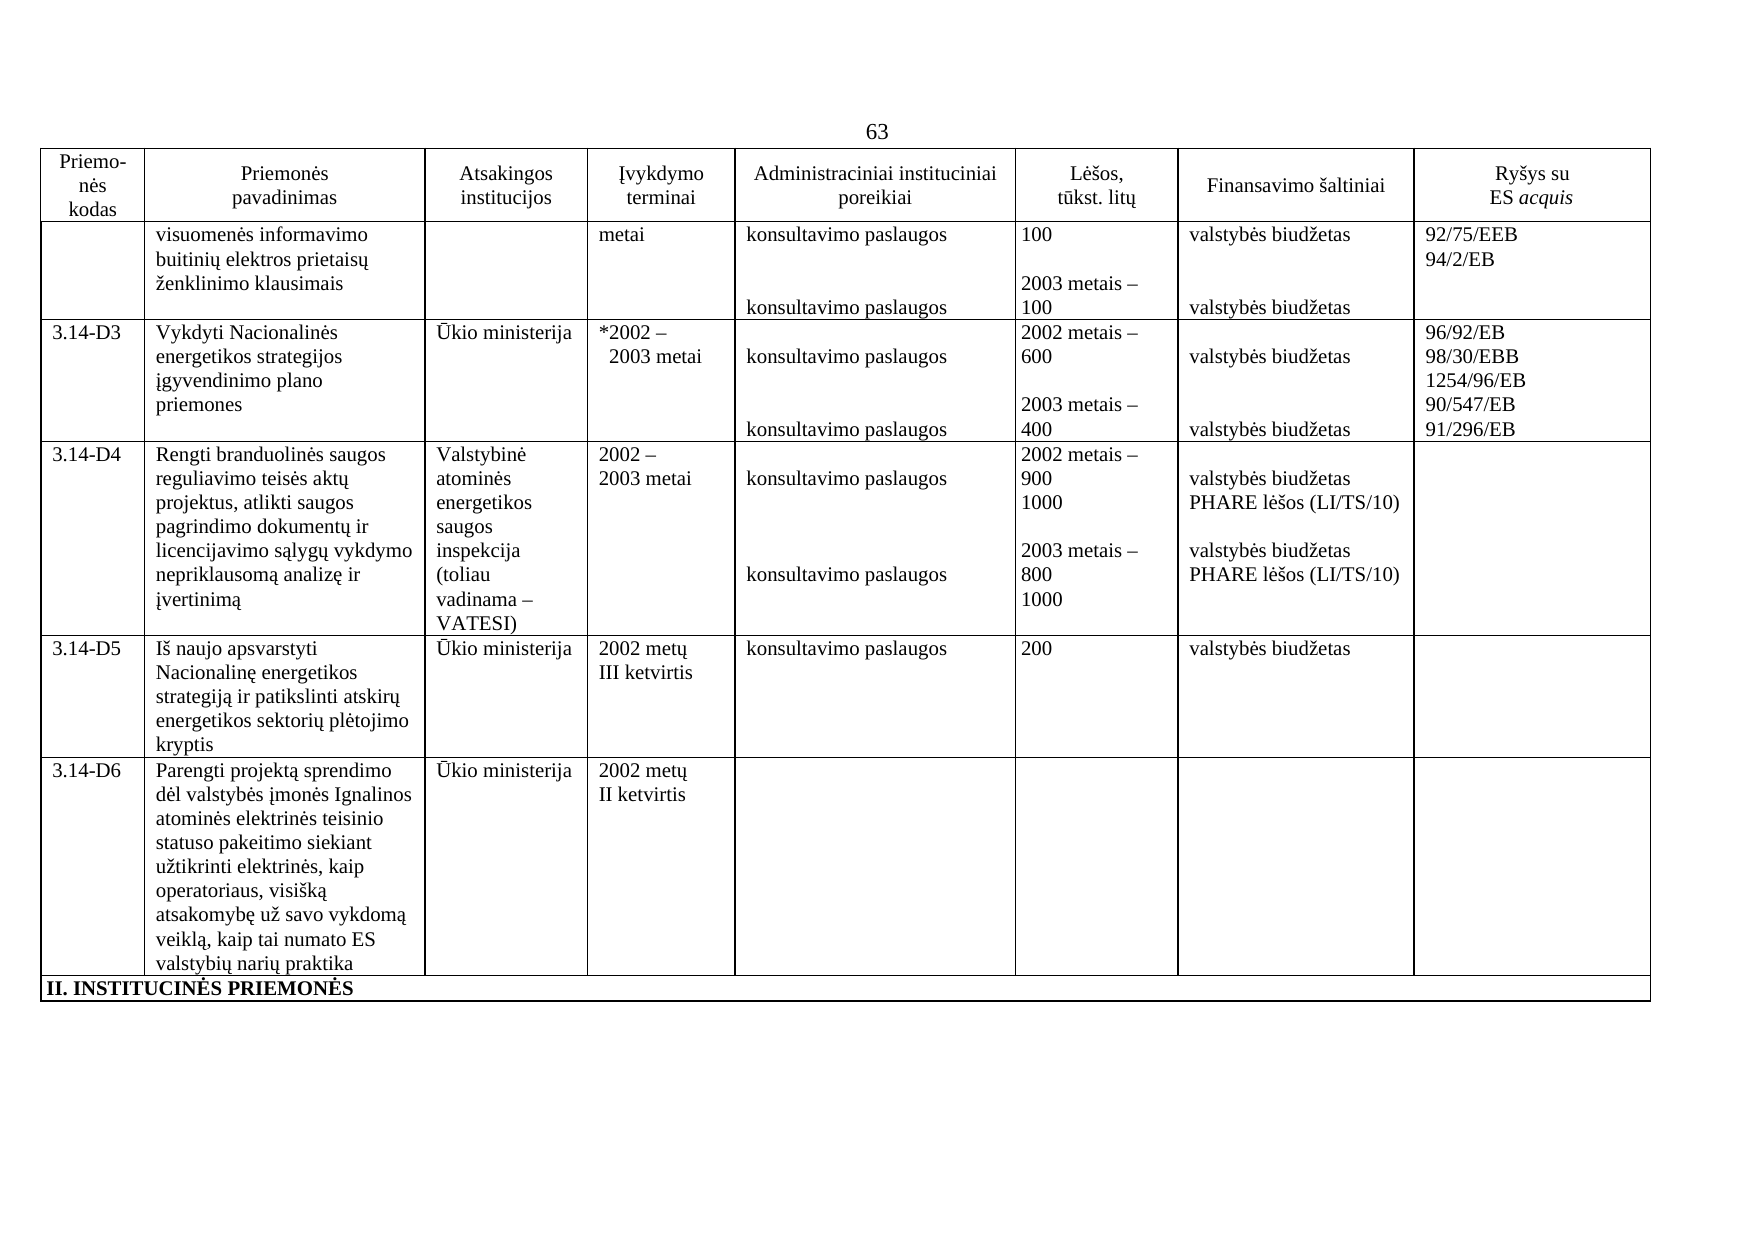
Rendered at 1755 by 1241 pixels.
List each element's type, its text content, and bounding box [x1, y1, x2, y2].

table_cell [42, 222, 144, 319]
table_cell Valstybinė atominės energetikos saugos inspekcija (toliau vadinama – VATESI) [426, 442, 587, 634]
table_cell valstybės biudžetas PHARE lėšos (LI/TS/10) valstybės biudžetas PHARE lėšos (LI/TS/10) [1179, 442, 1413, 634]
table_cell konsultavimo paslaugos konsultavimo paslaugos [736, 320, 1015, 441]
table_header Atsakingos institucijos [426, 149, 587, 221]
table_header Finansavimo šaltiniai [1179, 149, 1413, 221]
table_cell konsultavimo paslaugos [736, 636, 1015, 756]
table_cell [1415, 636, 1650, 756]
table_cell II. Institucinės priemonės [42, 976, 1650, 1000]
table_cell metai [588, 222, 734, 319]
table_cell [1415, 442, 1650, 634]
table_cell 96/92/EB 98/30/EBB 1254/96/EB 90/547/EB 91/296/EB [1415, 320, 1650, 441]
table_cell *2002 – 2003 metai [588, 320, 734, 441]
table_cell 2002 metais – 900 1000 2003 metais – 800 1000 [1016, 442, 1177, 634]
table_cell 3.14-D6 [42, 758, 144, 974]
table_cell Ūkio ministerija [426, 636, 587, 756]
table_cell Iš naujo apsvarstyti Nacionalinę energetikos strategiją ir patikslinti atskirų energetikos sektorių plėtojimo kryptis [145, 636, 424, 756]
table_cell 3.14-D5 [42, 636, 144, 756]
table_cell 100 2003 metais – 100 [1016, 222, 1177, 319]
table_header Administraciniai instituciniai poreikiai [736, 149, 1015, 221]
table_header Ryšys su ES acquis [1415, 149, 1650, 221]
table_header Lėšos, tūkst. litų [1016, 149, 1177, 221]
table_cell 2002 – 2003 metai [588, 442, 734, 634]
table_cell konsultavimo paslaugos konsultavimo paslaugos [736, 222, 1015, 319]
table_cell Ūkio ministerija [426, 758, 587, 974]
table_cell valstybės biudžetas [1179, 636, 1413, 756]
table_cell [1179, 758, 1413, 974]
table_cell Vykdyti Nacionalinės energetikos strategijos įgyvendinimo plano priemones [145, 320, 424, 441]
table_cell [426, 222, 587, 319]
table_cell [1415, 758, 1650, 974]
table_cell valstybės biudžetas valstybės biudžetas [1179, 222, 1413, 319]
table_cell 3.14-D3 [42, 320, 144, 441]
table_cell [1016, 758, 1177, 974]
table_cell 2002 metais – 600 2003 metais – 400 [1016, 320, 1177, 441]
table_cell 92/75/EEB 94/2/EB [1415, 222, 1650, 319]
table_cell [736, 758, 1015, 974]
table_cell 3.14-D4 [42, 442, 144, 634]
table_cell Ūkio ministerija [426, 320, 587, 441]
table_cell 2002 metų II ketvirtis [588, 758, 734, 974]
table_cell Parengti projektą sprendimo dėl valstybės įmonės Ignalinos atominės elektrinės teisinio statuso pakeitimo siekiant užtikrinti elektrinės, kaip operatoriaus, visišką atsakomybę už savo vykdomą veiklą, kaip tai numato ES valstybių narių praktika [145, 758, 424, 974]
table_header Įvykdymo terminai [588, 149, 734, 221]
table_cell 200 [1016, 636, 1177, 756]
table_cell valstybės biudžetas valstybės biudžetas [1179, 320, 1413, 441]
table_cell konsultavimo paslaugos konsultavimo paslaugos [736, 442, 1015, 634]
table_header Priemonės pavadinimas [145, 149, 424, 221]
table_header Priemo-nės kodas [41, 149, 144, 221]
table_cell Rengti branduolinės saugos reguliavimo teisės aktų projektus, atlikti saugos pagrindimo dokumentų ir licencijavimo sąlygų vykdymo nepriklausomą analizę ir įvertinimą [145, 442, 424, 634]
table_cell 2002 metų III ketvirtis [588, 636, 734, 756]
table_cell visuomenės informavimo buitinių elektros prietaisų ženklinimo klausimais [145, 222, 424, 319]
